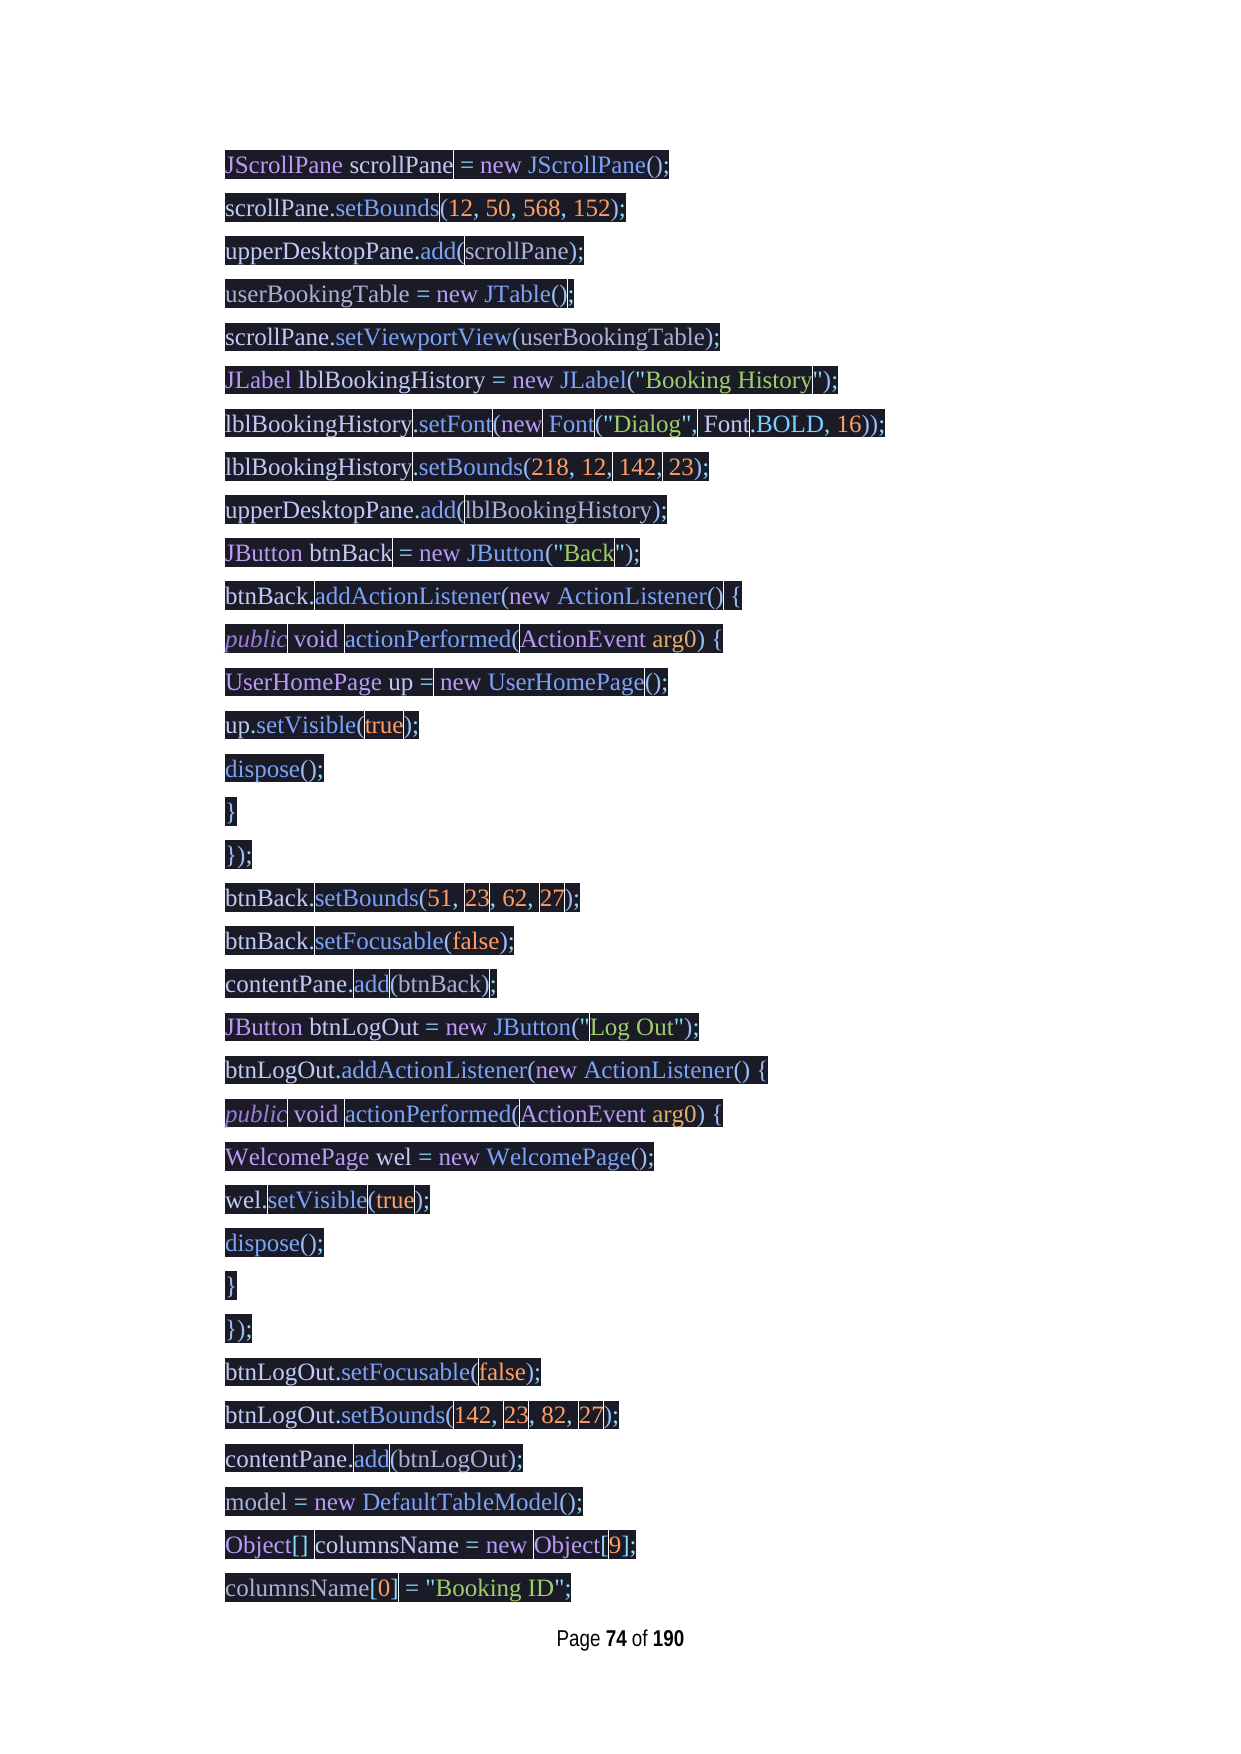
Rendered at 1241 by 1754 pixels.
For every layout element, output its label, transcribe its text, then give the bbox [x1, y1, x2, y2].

text } [225, 797, 1090, 826]
text dispose(); [225, 754, 1090, 782]
text userBookingTable = new JTable(); [225, 279, 1090, 308]
text scrollPane.setViewportView(userBookingTable); [225, 322, 1090, 351]
text up.setVisible(true); [225, 711, 1090, 739]
text upperDesktopPane.add(lblBookingHistory); [225, 495, 1090, 524]
text btnBack.setFocusable(false); [225, 926, 1090, 955]
text dispose(); [225, 1228, 1090, 1257]
text }); [225, 1314, 1090, 1343]
text Object[] columnsName = new Object[9]; [225, 1530, 1090, 1559]
text contentPane.add(btnLogOut); [225, 1444, 1090, 1472]
text JScrollPane scrollPane = new JScrollPane(); [225, 150, 1090, 179]
text WelcomePage wel = new WelcomePage(); [225, 1142, 1090, 1171]
text model = new DefaultTableModel(); [225, 1487, 1090, 1516]
text btnLogOut.addActionListener(new ActionListener() { [225, 1056, 1090, 1084]
text JLabel lblBookingHistory = new JLabel("Booking History"); [225, 366, 1090, 394]
text } [225, 1271, 1090, 1300]
text btnBack.addActionListener(new ActionListener() { [225, 581, 1090, 610]
text lblBookingHistory.setBounds(218, 12, 142, 23); [225, 452, 1090, 481]
text }); [225, 840, 1090, 869]
text btnLogOut.setBounds(142, 23, 82, 27); [225, 1401, 1090, 1429]
text lblBookingHistory.setFont(new Font("Dialog", Font.BOLD, 16)); [225, 409, 1090, 437]
text JButton btnBack = new JButton("Back"); [225, 538, 1090, 567]
text public void actionPerformed(ActionEvent arg0) { [225, 1099, 1090, 1127]
text columnsName[0] = "Booking ID"; [225, 1573, 1090, 1602]
text wel.setVisible(true); [225, 1185, 1090, 1214]
text upperDesktopPane.add(scrollPane); [225, 236, 1090, 265]
text UserHomePage up = new UserHomePage(); [225, 667, 1090, 696]
text btnBack.setBounds(51, 23, 62, 27); [225, 883, 1090, 912]
text scrollPane.setBounds(12, 50, 568, 152); [225, 193, 1090, 222]
text public void actionPerformed(ActionEvent arg0) { [225, 624, 1090, 653]
text contentPane.add(btnBack); [225, 969, 1090, 998]
text btnLogOut.setFocusable(false); [225, 1357, 1090, 1386]
text JButton btnLogOut = new JButton("Log Out"); [225, 1012, 1090, 1041]
